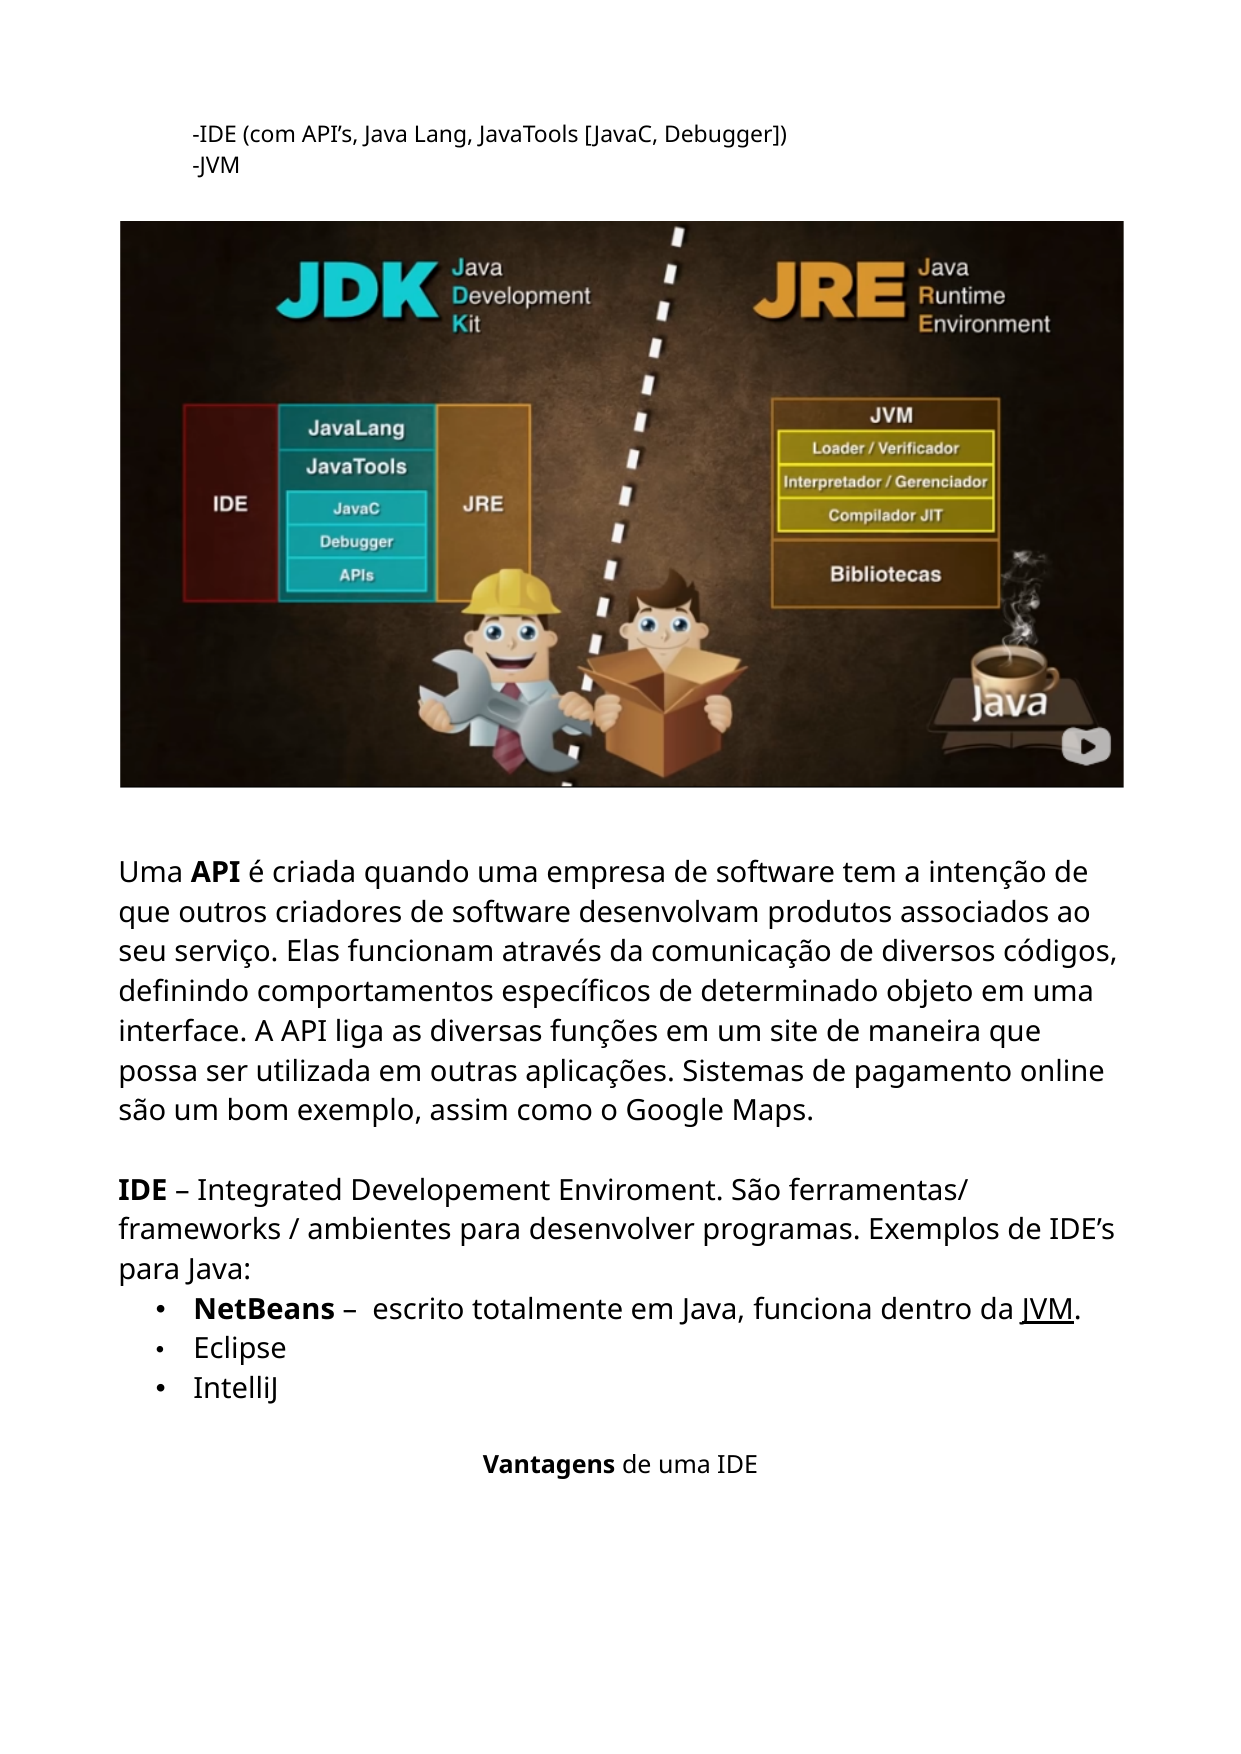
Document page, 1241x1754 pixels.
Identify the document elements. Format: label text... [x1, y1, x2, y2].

text Vantagens de uma IDE [118, 1447, 1122, 1481]
picture [119, 221, 1124, 789]
list IntelliJ [156, 1367, 1122, 1407]
text -JVM [118, 149, 1122, 181]
text Uma API é criada quando uma empresa de software tem a intenção de que outros criadores de software desenvolvam produtos associados ao seu serviço. Elas funcionam através da comunicação de diversos códigos, definindo comportamentos específicos de determinado objeto em uma interface. A API liga as diversas funções em um site de maneira que possa ser utilizada em outras aplicações. Sistemas de pagamento online são um bom exemplo, assim como o Google Maps. [118, 851, 1122, 1129]
text -IDE (com API’s, Java Lang, JavaTools [JavaC, Debugger]) [118, 118, 1122, 149]
list NetBeans – escrito totalmente em Java, funciona dentro da JVM. [156, 1288, 1122, 1328]
list Eclipse [156, 1328, 1122, 1367]
text IDE – Integrated Developement Enviroment. São ferramentas/ frameworks / ambientes para desenvolver programas. Exemplos de IDE’s para Java: [118, 1169, 1122, 1288]
